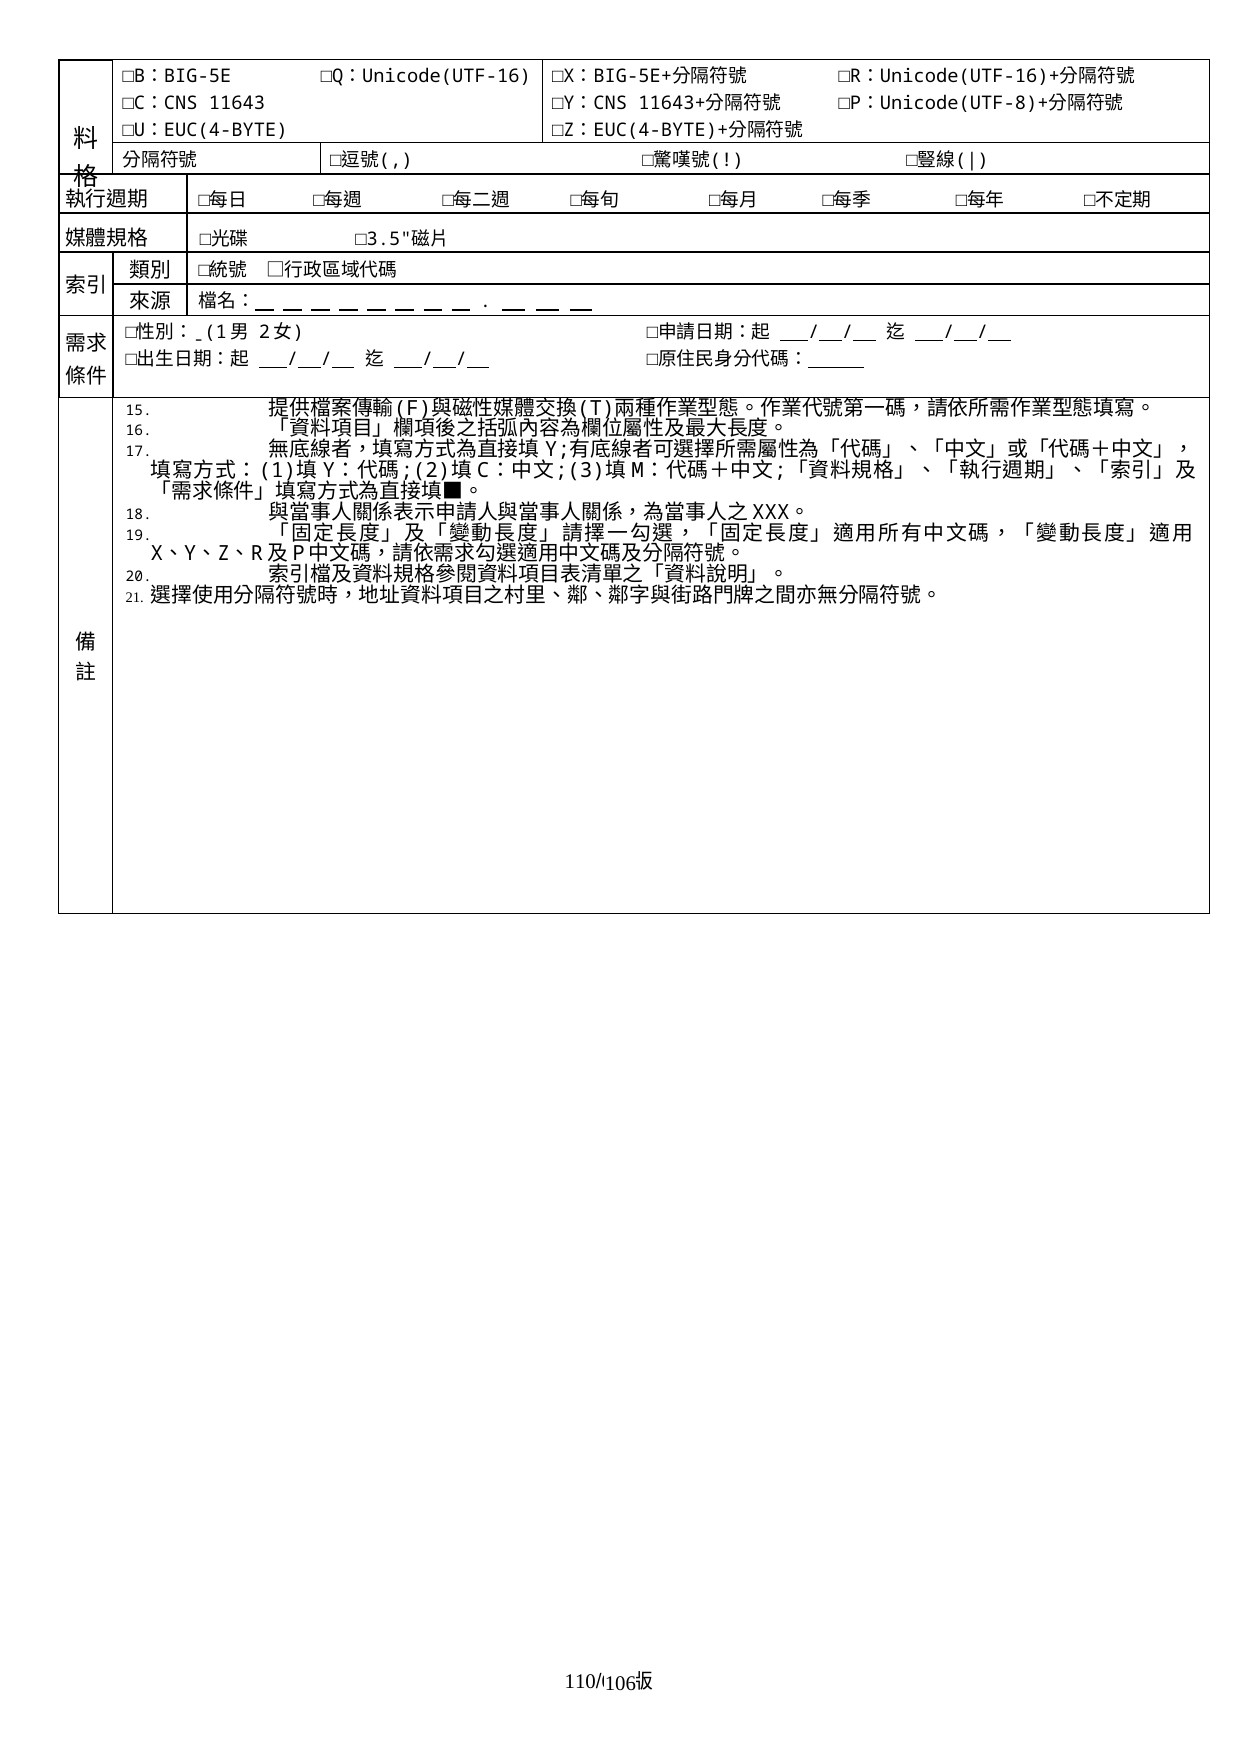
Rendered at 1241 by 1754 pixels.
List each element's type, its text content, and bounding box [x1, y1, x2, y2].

table_cell 媒體規格 [60, 214, 186, 251]
table_cell 需求條件 [60, 316, 112, 397]
table_cell □B：BIG-5E □C：CNS 11643 □U：EUC(4-BYTE) [113, 60, 321, 142]
table_cell □每月 [696, 175, 822, 212]
table_cell □每旬 [570, 175, 696, 212]
table_cell 類別 [114, 253, 186, 283]
table_cell □每週 [313, 175, 442, 212]
table_cell □X：BIG-5E+分隔符號 □Y：CNS 11643+分隔符號 □Z：EUC(4-BYTE)+分隔符號 [543, 60, 838, 142]
table_cell 來源 [114, 285, 186, 315]
table_cell □光碟 [188, 214, 355, 251]
table_cell 執行週期 [60, 175, 186, 212]
table_cell □驚嘆號(!) [633, 143, 897, 173]
table_cell □每季 [823, 175, 956, 212]
table_cell □申請日期：起 / / 迄 / / □原住民身分代碼： [647, 316, 1209, 397]
table_cell □性別：ˍ(1男 2女) □出生日期：起 / / 迄 / / [114, 316, 647, 397]
table_cell □統號 □行政區域代碼 [188, 253, 1209, 283]
table_cell □逗號(,) [321, 143, 633, 173]
table_cell 檔名： . [188, 285, 1209, 315]
table_cell 資料格式 [60, 61, 112, 173]
table_cell □R：Unicode(UTF-16)+分隔符號 □P：Unicode(UTF-8)+分隔符號 [838, 60, 1209, 142]
table_cell 提供檔案傳輸(F)與磁性媒體交換(T)兩種作業型態。作業代號第一碼，請依所需作業型態填寫。 「資料項目」欄項後之括弧內容為欄位屬性及最大長度。 無底線者，填寫方式為直接填Y;有底線者可選擇所需屬性為「代碼」、「中文」或「代碼＋中文」，填寫方式：(1)填Y：代碼;(2)填C：中文;(3)填M：代碼＋中文;「資料規格」、「執行週期」、「索引」及「需求條件」填寫方式為直接填■。 與當事人關係表示申請人與當事人關係，為當事人之XXX。 「固定長度」及「變動長度」請擇一勾選，「固定長度」適用所有中文碼，「變動長度」適用X、Y、Z、R及P中文碼，請依需求勾選適用中文碼及分隔符號。 索引檔及資料規格參閱資料項目表清單之「資料說明」。 選擇使用分隔符號時，地址資料項目之村里、鄰、鄰字與街路門牌之間亦無分隔符號。 [113, 398, 1209, 912]
table_cell 分隔符號 [113, 143, 320, 173]
table_cell □3.5"磁片 [355, 214, 721, 251]
table_cell □豎線(|) [897, 143, 1209, 173]
table_cell □Q：Unicode(UTF-16) [321, 60, 542, 142]
table_cell 備註 [59, 398, 112, 912]
table_cell □每日 [188, 175, 313, 212]
table_cell □不定期 [1084, 175, 1209, 212]
table_cell □每年 [956, 175, 1084, 212]
table_cell [1048, 214, 1209, 251]
table_cell □每二週 [442, 175, 570, 212]
table_cell [721, 214, 1048, 251]
table_cell 索引 [60, 253, 112, 315]
